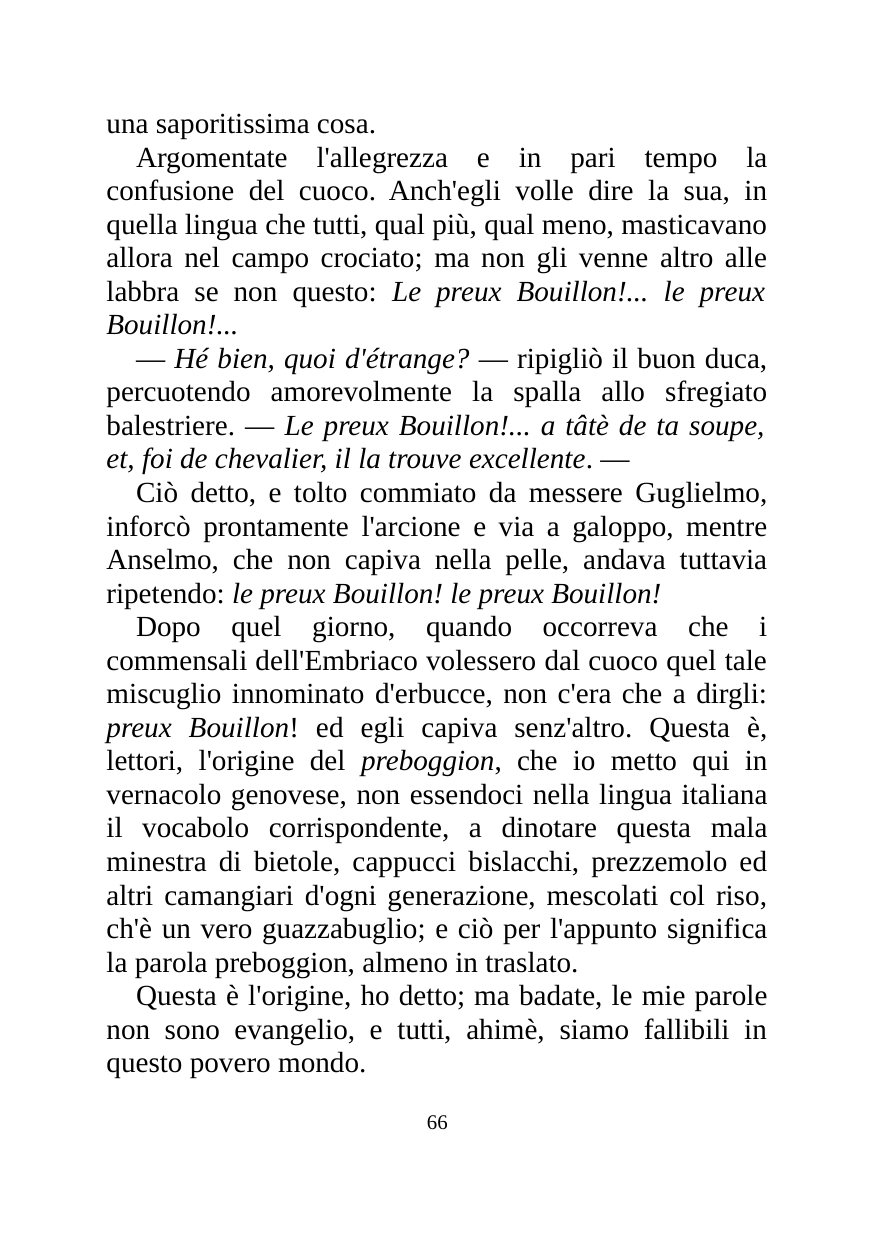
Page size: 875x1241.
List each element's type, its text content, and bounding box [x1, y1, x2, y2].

text una saporitissima cosa. [106, 106, 768, 140]
text Questa è l'origine, ho detto; ma badate, le mie parole non sono evangelio, e tutti, ahimè, siamo fallibili in questo povero mondo. [106, 978, 768, 1079]
text — Hé bien, quoi d'étrange? — ripigliò il buon duca, percuotendo amorevolmente la spalla allo sfregiato balestriere. — Le preux Bouillon!... a tâtè de ta soupe, et, foi de chevalier, il la trouve excellente. — [106, 341, 768, 475]
text Dopo quel giorno, quando occorreva che i commensali dell'Embriaco volessero dal cuoco quel tale miscuglio innominato d'erbucce, non c'era che a dirgli: preux Bouillon! ed egli capiva senz'altro. Questa è, lettori, l'origine del preboggion, che io metto qui in vernacolo genovese, non essendoci nella lingua italiana il vocabolo corrispondente, a dinotare questa mala minestra di bietole, cappucci bislacchi, prezzemolo ed altri camangiari d'ogni generazione, mescolati col riso, ch'è un vero guazzabuglio; e ciò per l'appunto significa la parola preboggion, almeno in traslato. [106, 609, 768, 978]
text Argomentate l'allegrezza e in pari tempo la confusione del cuoco. Anch'egli volle dire la sua, in quella lingua che tutti, qual più, qual meno, masticavano allora nel campo crociato; ma non gli venne altro alle labbra se non questo: Le preux Bouillon!... le preux Bouillon!... [106, 140, 768, 341]
text Ciò detto, e tolto commiato da messere Guglielmo, inforcò prontamente l'arcione e via a galoppo, mentre Anselmo, che non capiva nella pelle, andava tuttavia ripetendo: le preux Bouillon! le preux Bouillon! [106, 475, 768, 609]
